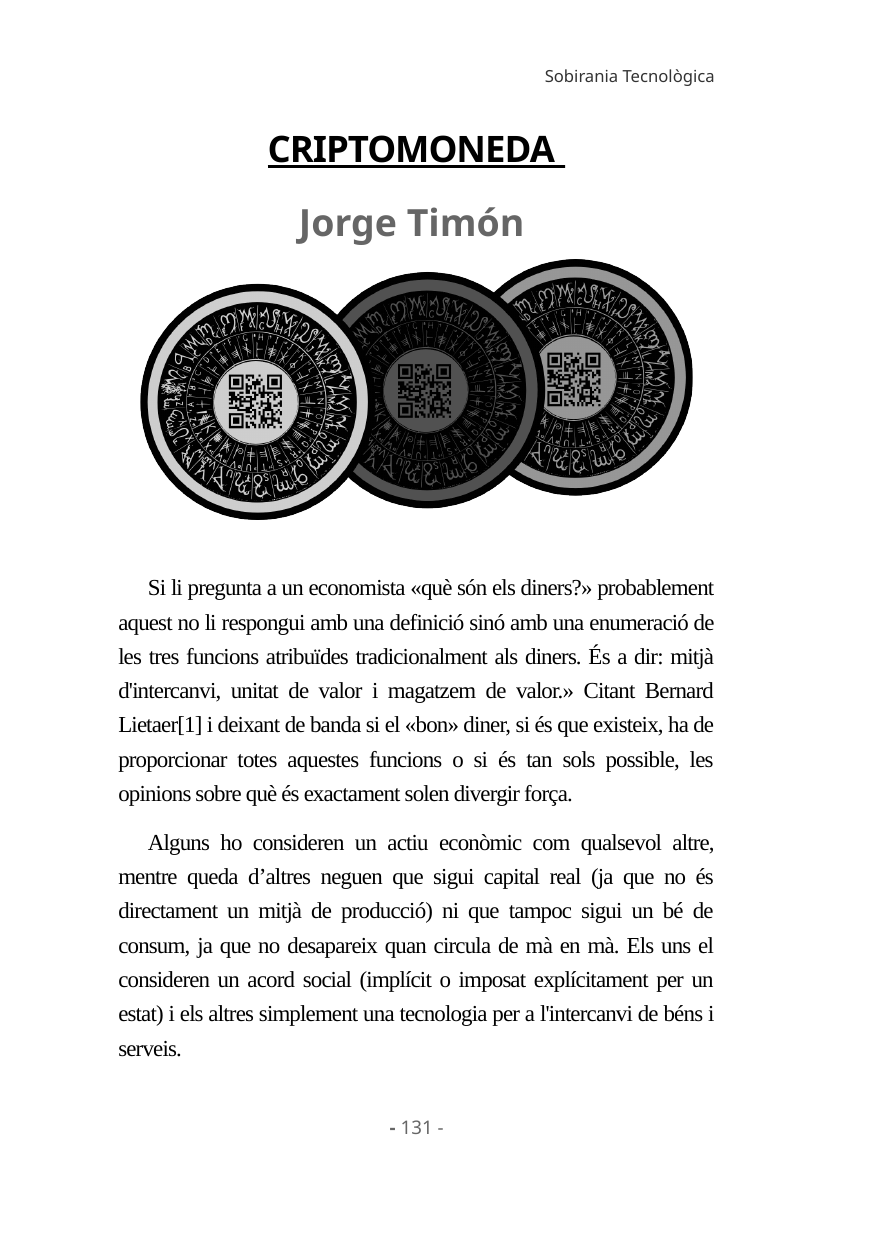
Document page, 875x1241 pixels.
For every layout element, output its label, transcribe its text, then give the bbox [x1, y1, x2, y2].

text Alguns ho consideren un actiu econòmic com qualsevol altre, mentre queda d’altres neguen que sigui capital real (ja que no és directament un mitjà de producció) ni que tampoc sigui un bé de consum, ja que no desapareix quan circula de mà en mà. Els uns el consideren un acord social (implícit o imposat explícitament per un estat) i els altres simplement una tecnologia per a l'intercanvi de béns i serveis. [118, 823, 714, 1063]
subtitle CrIptomoneda [118, 123, 714, 173]
subtitle Jorge Timón [118, 196, 714, 247]
text Si li pregunta a un economista «què són els diners?» probablement aquest no li respongui amb una definició sinó amb una enumeració de les tres funcions atribuïdes tradicionalment als diners. És a dir: mitjà d'intercanvi, unitat de valor i magatzem de valor.» Citant Bernard Lietaer[1] i deixant de banda si el «bon» diner, si és que existeix, ha de proporcionar totes aquestes funcions o si és tan sols possible, les opinions sobre què és exactament solen divergir força. [118, 568, 714, 808]
